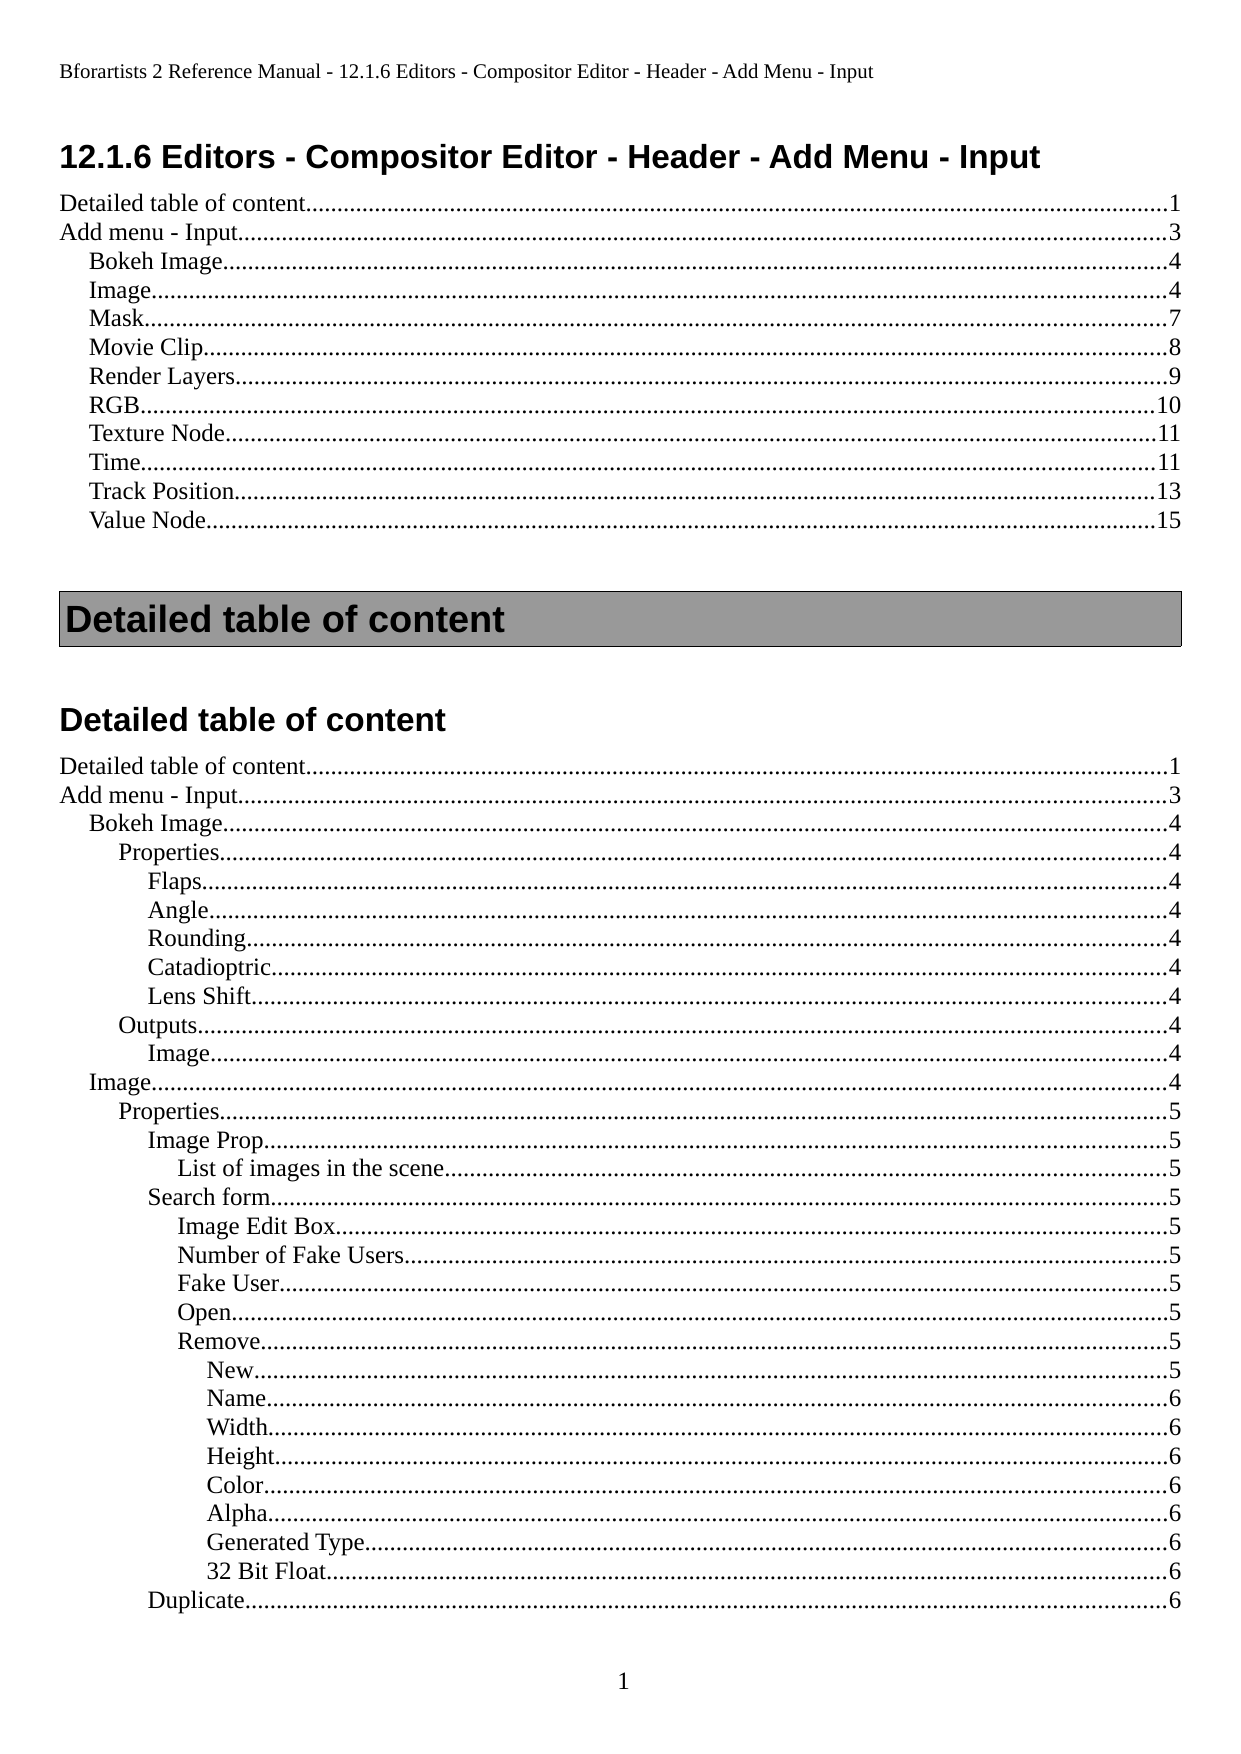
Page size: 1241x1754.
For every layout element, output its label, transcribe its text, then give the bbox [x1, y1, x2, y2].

subtitle Detailed table of content [59, 700, 1181, 738]
text Add menu - Input 3 [59, 780, 1181, 808]
text Image Prop 5 [147, 1125, 1181, 1153]
text Lens Shift 4 [147, 981, 1181, 1010]
text Outputs 4 [118, 1010, 1181, 1038]
text Add menu - Input 3 [59, 217, 1181, 246]
text Render Layers 9 [88, 361, 1181, 390]
text Track Position 13 [88, 476, 1181, 505]
text Properties 5 [118, 1096, 1181, 1125]
text Value Node 15 [88, 505, 1181, 533]
text New 5 [206, 1355, 1181, 1383]
text Image 4 [88, 1067, 1181, 1096]
text Generated Type 6 [206, 1527, 1181, 1556]
text Detailed table of content 1 [59, 751, 1181, 780]
text Flaps 4 [147, 866, 1181, 895]
text Search form 5 [147, 1182, 1181, 1211]
text Number of Fake Users 5 [177, 1240, 1181, 1268]
text Bokeh Image 4 [88, 808, 1181, 837]
text Bokeh Image 4 [88, 246, 1181, 275]
text Rounding 4 [147, 923, 1181, 952]
text Remove 5 [177, 1326, 1181, 1355]
text Color 6 [206, 1470, 1181, 1498]
text Width 6 [206, 1412, 1181, 1441]
subtitle 12.1.6 Editors - Compositor Editor - Header - Add Menu - Input [59, 138, 1181, 176]
text Detailed table of content 1 [59, 188, 1181, 217]
text Movie Clip 8 [88, 332, 1181, 361]
text Fake User 5 [177, 1268, 1181, 1297]
text List of images in the scene 5 [177, 1153, 1181, 1182]
text Angle 4 [147, 895, 1181, 923]
text Time 11 [88, 447, 1181, 476]
text Mask 7 [88, 303, 1181, 332]
text Name 6 [206, 1383, 1181, 1412]
text Catadioptric 4 [147, 952, 1181, 981]
text Alpha 6 [206, 1498, 1181, 1527]
text Open 5 [177, 1297, 1181, 1326]
text Properties 4 [118, 837, 1181, 866]
text Image Edit Box 5 [177, 1211, 1181, 1240]
text Image 4 [88, 275, 1181, 303]
table_header Detailed table of content [60, 592, 1181, 646]
text RGB 10 [88, 390, 1181, 418]
text 32 Bit Float 6 [206, 1556, 1181, 1585]
text Height 6 [206, 1441, 1181, 1470]
text Image 4 [147, 1038, 1181, 1067]
text Duplicate 6 [147, 1585, 1181, 1613]
text Texture Node 11 [88, 418, 1181, 447]
